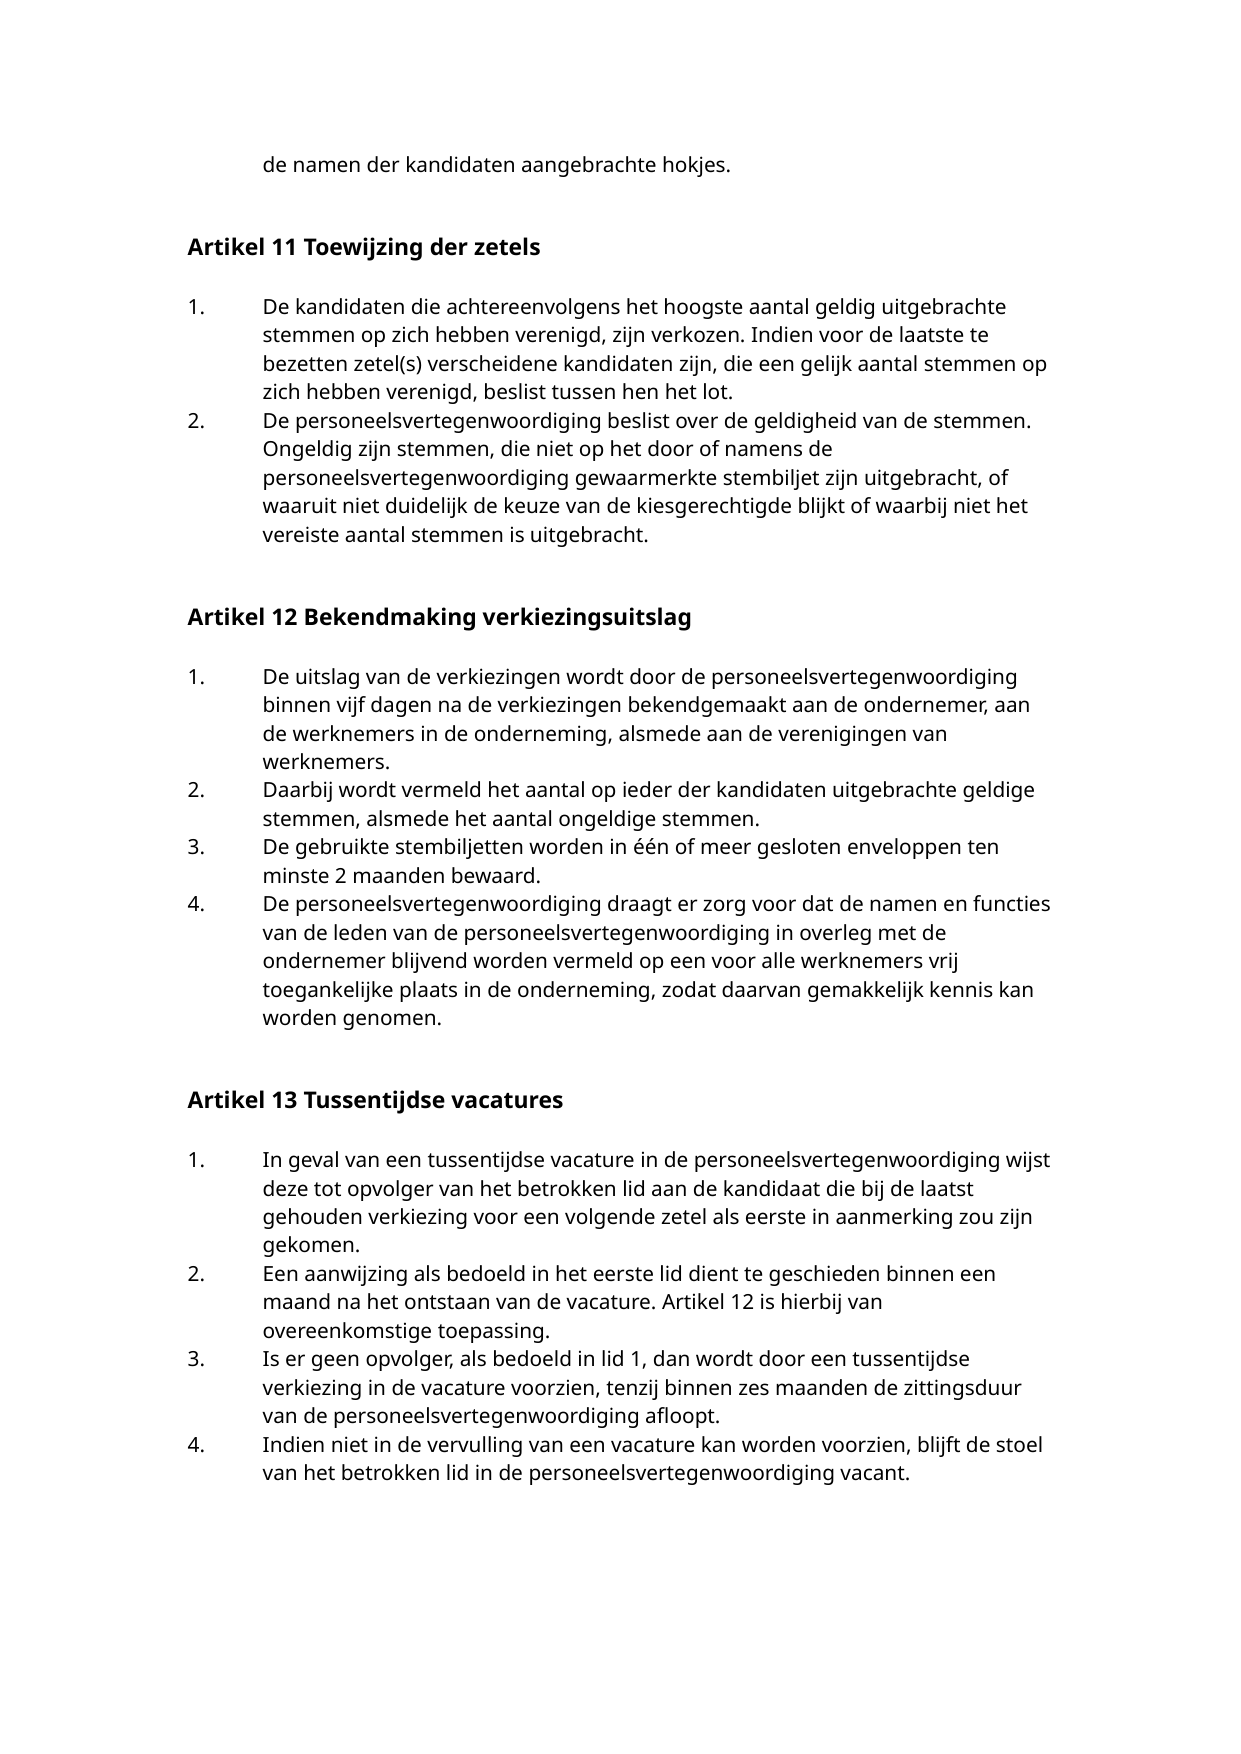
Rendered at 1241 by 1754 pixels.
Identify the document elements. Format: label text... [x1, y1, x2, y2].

list De kandidaten die achtereenvolgens het hoogste aantal geldig uitgebrachte stemmen op zich hebben verenigd, zijn verkozen. Indien voor de laatste te bezetten zetel(s) verscheidene kandidaten zijn, die een gelijk aantal stemmen op zich hebben verenigd, beslist tussen hen het lot. [187, 292, 1053, 406]
subtitle Artikel 12 Bekendmaking verkiezingsuitslag [187, 601, 1053, 632]
list Daarbij wordt vermeld het aantal op ieder der kandidaten uitgebrachte geldige stemmen, alsmede het aantal ongeldige stemmen. [187, 776, 1053, 832]
list Is er geen opvolger, als bedoeld in lid 1, dan wordt door een tussentijdse verkiezing in de vacature voorzien, tenzij binnen zes maanden de zittingsduur van de personeelsvertegenwoordiging afloopt. [187, 1344, 1053, 1430]
subtitle Artikel 13 Tussentijdse vacatures [187, 1084, 1053, 1115]
list De personeelsvertegenwoordiging beslist over de geldigheid van de stemmen. Ongeldig zijn stemmen, die niet op het door of namens de personeelsvertegenwoordiging gewaarmerkte stembiljet zijn uitgebracht, of waaruit niet duidelijk de keuze van de kiesgerechtigde blijkt of waarbij niet het vereiste aantal stemmen is uitgebracht. [187, 406, 1053, 548]
list De gebruikte stembiljetten worden in één of meer gesloten enveloppen ten minste 2 maanden bewaard. [187, 832, 1053, 889]
list Indien niet in de vervulling van een vacature kan worden voorzien, blijft de stoel van het betrokken lid in de personeelsvertegenwoordiging vacant. [187, 1430, 1053, 1487]
list In geval van een tussentijdse vacature in de personeelsvertegenwoordiging wijst deze tot opvolger van het betrokken lid aan de kandidaat die bij de laatst gehouden verkiezing voor een volgende zetel als eerste in aanmerking zou zijn gekomen. [187, 1145, 1053, 1259]
list de namen der kandidaten aangebrachte hokjes. [187, 150, 1053, 178]
subtitle Artikel 11 Toewijzing der zetels [187, 231, 1053, 262]
list De personeelsvertegenwoordiging draagt er zorg voor dat de namen en functies van de leden van de personeelsvertegenwoordiging in overleg met de ondernemer blijvend worden vermeld op een voor alle werknemers vrij toegankelijke plaats in de onderneming, zodat daarvan gemakkelijk kennis kan worden genomen. [187, 889, 1053, 1032]
list De uitslag van de verkiezingen wordt door de personeelsvertegenwoordiging binnen vijf dagen na de verkiezingen bekendgemaakt aan de ondernemer, aan de werknemers in de onderneming, alsmede aan de verenigingen van werknemers. [187, 662, 1053, 776]
list Een aanwijzing als bedoeld in het eerste lid dient te geschieden binnen een maand na het ontstaan van de vacature. Artikel 12 is hierbij van overeenkomstige toepassing. [187, 1259, 1053, 1344]
